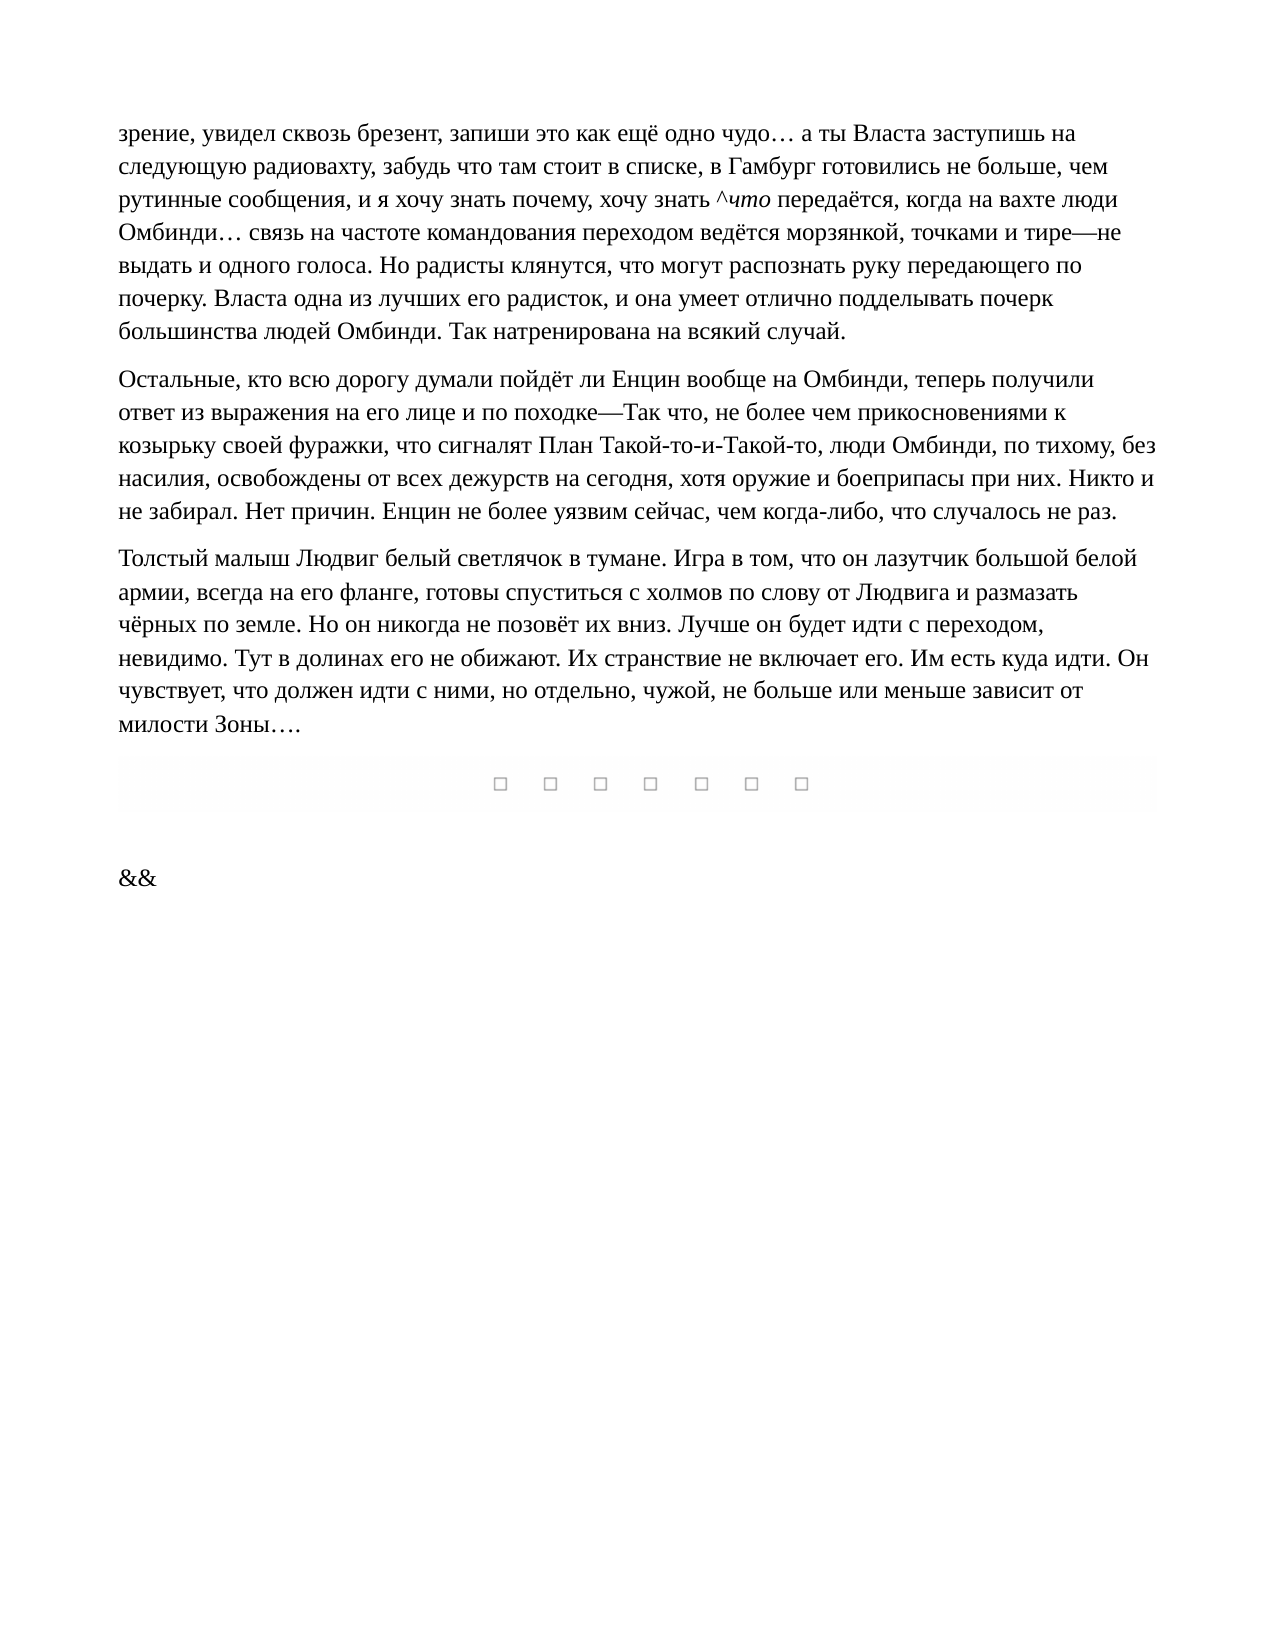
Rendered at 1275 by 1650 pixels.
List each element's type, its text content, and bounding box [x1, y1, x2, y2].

text Остальные, кто всю дорогу думали пойдёт ли Енцин вообще на Омбинди, теперь получили ответ из выражения на его лице и по походке—Так что, не более чем прикосновениями к козырьку своей фуражки, что сигналят План Такой-то-и-Такой-то, люди Омбинди, по тихому, без насилия, освобождены от всех дежурств на сегодня, хотя оружие и боеприпасы при них. Никто и не забирал. Нет причин. Енцин не более уязвим сейчас, чем когда-либо, что случалось не раз. [118, 364, 1157, 525]
text Толстый малыш Людвиг белый светлячок в тумане. Игра в том, что он лазутчик большой белой армии, всегда на его фланге, готовы спуститься с холмов по слову от Людвига и размазать чёрных по земле. Но он никогда не позовёт их вниз. Лучше он будет идти с переходом, невидимо. Тут в долинах его не обижают. Их странствие не включает его. Им есть куда идти. Он чувствует, что должен идти с ними, но отдельно, чужой, не больше или меньше зависит от милости Зоны…. [118, 543, 1157, 737]
text && [118, 863, 1157, 892]
text зрение, увидел сквозь брезент, запиши это как ещё одно чудо… а ты Власта заступишь на следующую радиовахту, забудь что там стоит в списке, в Гамбург готовились не больше, чем рутинные сообщения, и я хочу знать почему, хочу знать ^что передаётся, когда на вахте люди Омбинди… связь на частоте командования переходом ведётся морзянкой, точками и тире—не выдать и одного голоса. Но радисты клянутся, что могут распознать руку передающего по почерку. Власта одна из лучших его радисток, и она умеет отлично подделывать почерк большинства людей Омбинди. Так натренирована на всякий случай. [118, 118, 1157, 345]
picture [118, 756, 1157, 812]
